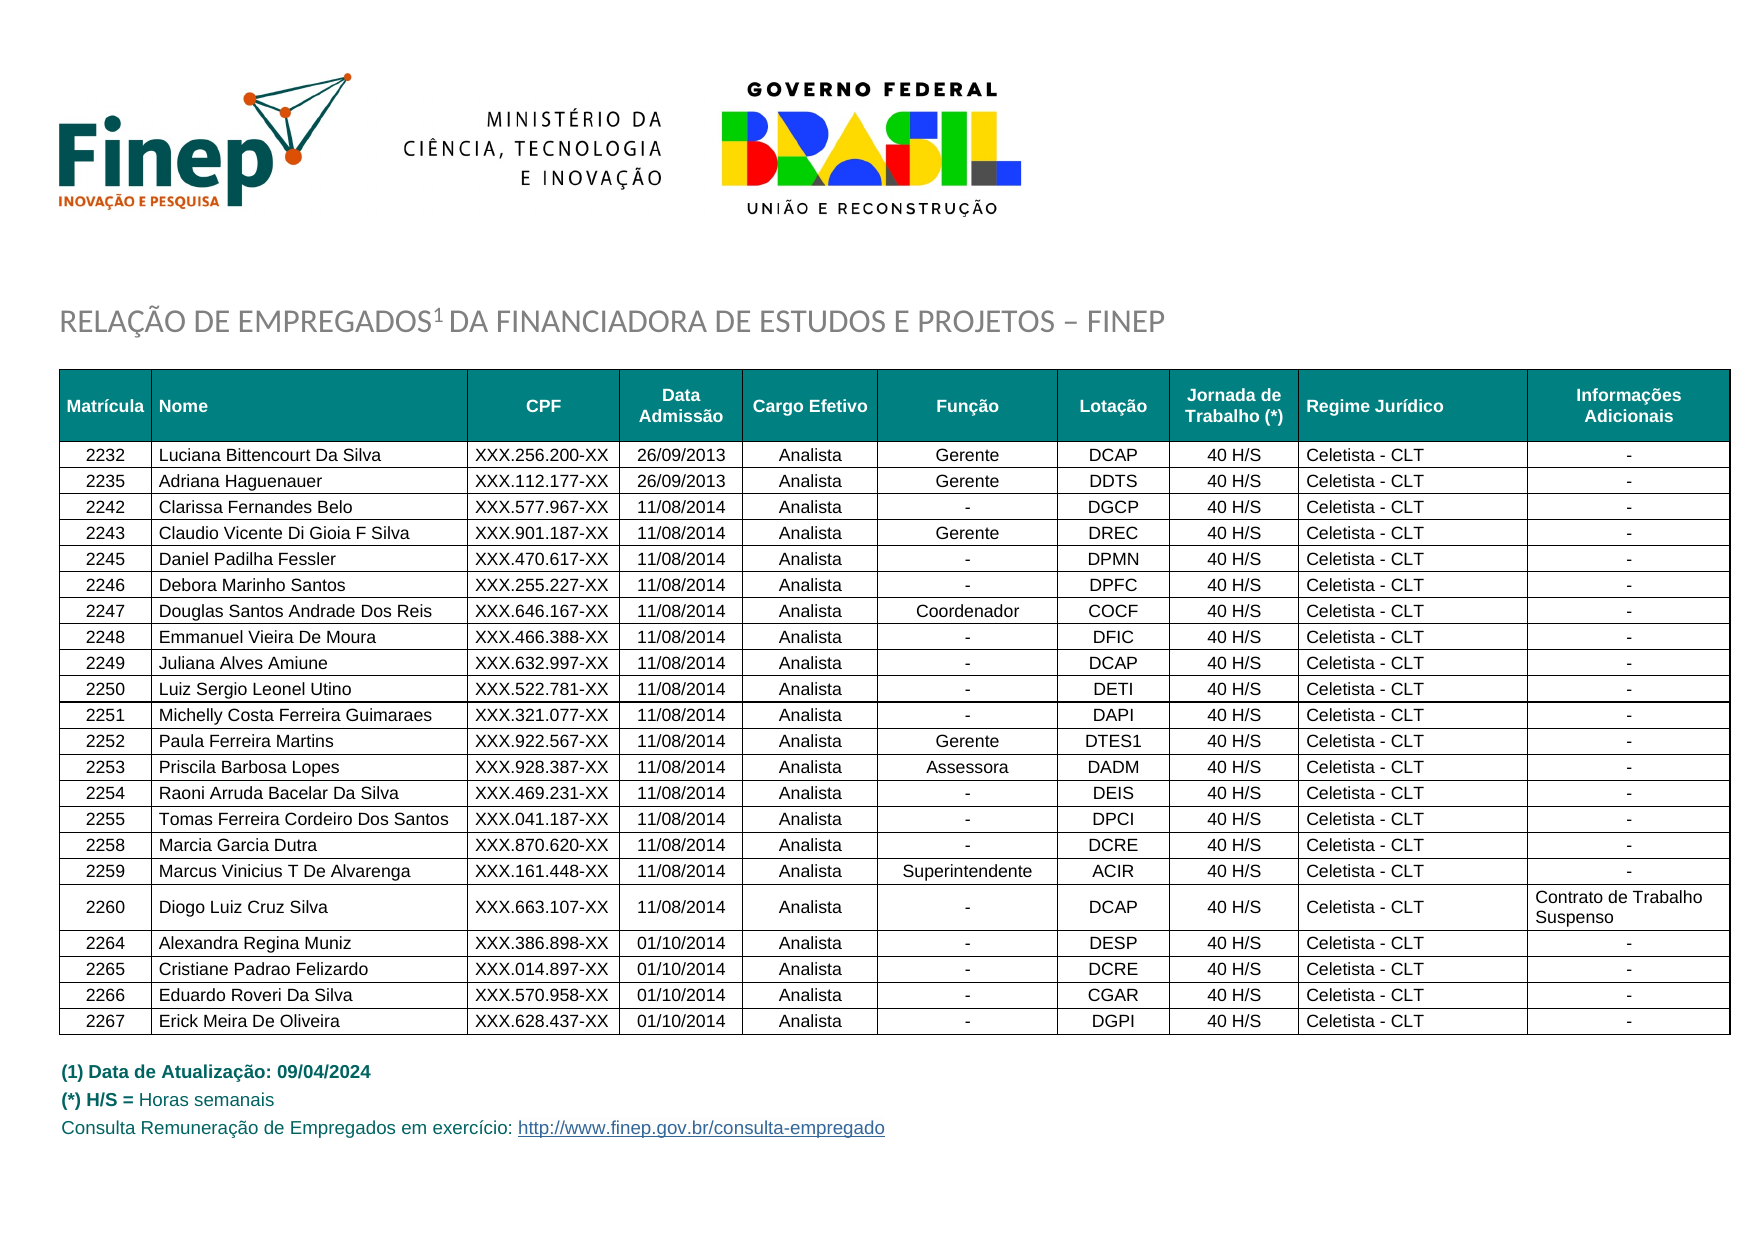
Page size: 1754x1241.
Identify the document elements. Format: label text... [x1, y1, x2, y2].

table_cell 2251 [60, 703, 151, 727]
table_header Função [878, 370, 1057, 441]
table_cell 40 H/S [1170, 703, 1298, 727]
table_cell 40 H/S [1170, 442, 1298, 467]
table_cell - [878, 931, 1057, 956]
table_cell 11/08/2014 [620, 885, 742, 929]
table_cell Luiz Sergio Leonel Utino [152, 676, 467, 701]
table_cell 2264 [60, 931, 151, 956]
table_cell - [878, 624, 1057, 649]
table_cell XXX.469.231-XX [468, 781, 619, 806]
table_cell 40 H/S [1170, 885, 1298, 929]
table_header Jornada de Trabalho (*) [1170, 370, 1298, 441]
table_cell XXX.112.177-XX [468, 468, 619, 493]
table_cell Analista [743, 572, 877, 597]
table_cell - [878, 572, 1057, 597]
table_cell 01/10/2014 [620, 1009, 742, 1034]
table_cell Analista [743, 957, 877, 982]
table_cell DTES1 [1058, 729, 1169, 753]
table_cell Celetista - CLT [1299, 520, 1527, 545]
table_cell Eduardo Roveri Da Silva [152, 983, 467, 1008]
table_cell - [878, 676, 1057, 701]
table_cell DPMN [1058, 546, 1169, 571]
table_cell DGPI [1058, 1009, 1169, 1034]
table_cell Alexandra Regina Muniz [152, 931, 467, 956]
table_cell 26/09/2013 [620, 468, 742, 493]
table_cell 2266 [60, 983, 151, 1008]
table_cell - [1528, 624, 1729, 649]
table_cell 40 H/S [1170, 676, 1298, 701]
table_cell - [1528, 755, 1729, 779]
table_cell 40 H/S [1170, 520, 1298, 545]
table_cell Celetista - CLT [1299, 931, 1527, 956]
table_cell Celetista - CLT [1299, 676, 1527, 701]
table_cell - [1528, 650, 1729, 675]
table_cell 40 H/S [1170, 729, 1298, 753]
table_cell 11/08/2014 [620, 807, 742, 832]
table_cell 2249 [60, 650, 151, 675]
table_cell Raoni Arruda Bacelar Da Silva [152, 781, 467, 806]
table_cell DCAP [1058, 885, 1169, 929]
table_cell 2259 [60, 859, 151, 884]
table_cell Tomas Ferreira Cordeiro Dos Santos [152, 807, 467, 832]
table_cell 11/08/2014 [620, 703, 742, 727]
table_cell 40 H/S [1170, 650, 1298, 675]
table_cell DCRE [1058, 957, 1169, 982]
table_cell 40 H/S [1170, 755, 1298, 779]
table_cell 11/08/2014 [620, 520, 742, 545]
table_cell ACIR [1058, 859, 1169, 884]
table_cell 40 H/S [1170, 833, 1298, 858]
table_cell DPFC [1058, 572, 1169, 597]
table_cell - [878, 546, 1057, 571]
table_cell 11/08/2014 [620, 572, 742, 597]
table_cell DADM [1058, 755, 1169, 779]
table_cell Analista [743, 859, 877, 884]
table_cell - [878, 650, 1057, 675]
table_cell Celetista - CLT [1299, 807, 1527, 832]
table_cell 11/08/2014 [620, 650, 742, 675]
table_cell DETI [1058, 676, 1169, 701]
table_cell 2247 [60, 598, 151, 623]
table_cell - [1528, 983, 1729, 1008]
table_cell Analista [743, 442, 877, 467]
table_cell Analista [743, 468, 877, 493]
table_cell Contrato de Trabalho Suspenso [1528, 885, 1729, 929]
table_cell - [1528, 546, 1729, 571]
table_cell 40 H/S [1170, 468, 1298, 493]
table_cell Analista [743, 676, 877, 701]
table_cell 40 H/S [1170, 546, 1298, 571]
table_cell - [878, 1009, 1057, 1034]
table_cell Celetista - CLT [1299, 598, 1527, 623]
table_cell - [1528, 442, 1729, 467]
table_cell - [1528, 931, 1729, 956]
table_cell Analista [743, 598, 877, 623]
table_cell 11/08/2014 [620, 598, 742, 623]
table_cell - [878, 885, 1057, 929]
table_cell 26/09/2013 [620, 442, 742, 467]
table_cell DREC [1058, 520, 1169, 545]
table_cell 40 H/S [1170, 983, 1298, 1008]
table_cell Luciana Bittencourt Da Silva [152, 442, 467, 467]
table_cell - [878, 957, 1057, 982]
table_cell XXX.386.898-XX [468, 931, 619, 956]
table_cell Juliana Alves Amiune [152, 650, 467, 675]
table_cell XXX.470.617-XX [468, 546, 619, 571]
table_cell XXX.928.387-XX [468, 755, 619, 779]
table_cell Celetista - CLT [1299, 729, 1527, 753]
table_cell Celetista - CLT [1299, 859, 1527, 884]
table_cell 2250 [60, 676, 151, 701]
table_cell DDTS [1058, 468, 1169, 493]
table_cell Analista [743, 546, 877, 571]
table_cell Celetista - CLT [1299, 624, 1527, 649]
table_cell - [1528, 833, 1729, 858]
table_cell 2265 [60, 957, 151, 982]
table_cell Analista [743, 833, 877, 858]
table_cell Celetista - CLT [1299, 755, 1527, 779]
table_cell Analista [743, 755, 877, 779]
table_cell Erick Meira De Oliveira [152, 1009, 467, 1034]
table_cell Analista [743, 624, 877, 649]
table_cell 2248 [60, 624, 151, 649]
table_cell 11/08/2014 [620, 729, 742, 753]
table_cell - [878, 494, 1057, 519]
table_cell XXX.632.997-XX [468, 650, 619, 675]
table_cell - [1528, 572, 1729, 597]
table_cell - [1528, 598, 1729, 623]
table_cell Celetista - CLT [1299, 546, 1527, 571]
table_cell Claudio Vicente Di Gioia F Silva [152, 520, 467, 545]
table_cell Celetista - CLT [1299, 468, 1527, 493]
table_cell 01/10/2014 [620, 957, 742, 982]
table_cell 2243 [60, 520, 151, 545]
table_cell 01/10/2014 [620, 983, 742, 1008]
table_cell COCF [1058, 598, 1169, 623]
table_cell XXX.577.967-XX [468, 494, 619, 519]
table_cell Analista [743, 807, 877, 832]
table_cell DPCI [1058, 807, 1169, 832]
table_cell 11/08/2014 [620, 676, 742, 701]
table_cell Celetista - CLT [1299, 442, 1527, 467]
table_cell 40 H/S [1170, 931, 1298, 956]
table_cell Analista [743, 931, 877, 956]
table_cell 40 H/S [1170, 598, 1298, 623]
table_cell Celetista - CLT [1299, 983, 1527, 1008]
table_cell - [1528, 468, 1729, 493]
table_cell DAPI [1058, 703, 1169, 727]
table_cell Celetista - CLT [1299, 781, 1527, 806]
table_cell - [878, 833, 1057, 858]
table_cell 11/08/2014 [620, 546, 742, 571]
table_header Nome [152, 370, 467, 441]
table_cell Assessora [878, 755, 1057, 779]
table_cell 40 H/S [1170, 494, 1298, 519]
table_cell 2232 [60, 442, 151, 467]
table_cell 40 H/S [1170, 781, 1298, 806]
table_cell Michelly Costa Ferreira Guimaraes [152, 703, 467, 727]
table_cell Analista [743, 520, 877, 545]
table_cell - [1528, 807, 1729, 832]
table_cell XXX.321.077-XX [468, 703, 619, 727]
table_cell 40 H/S [1170, 859, 1298, 884]
table_cell - [1528, 494, 1729, 519]
table_cell DESP [1058, 931, 1169, 956]
table_cell 2245 [60, 546, 151, 571]
table_cell XXX.256.200-XX [468, 442, 619, 467]
table_cell DCRE [1058, 833, 1169, 858]
table_cell 2258 [60, 833, 151, 858]
table_cell DCAP [1058, 442, 1169, 467]
table_cell XXX.646.167-XX [468, 598, 619, 623]
table_cell Cristiane Padrao Felizardo [152, 957, 467, 982]
table_cell Celetista - CLT [1299, 572, 1527, 597]
table_cell - [1528, 729, 1729, 753]
table_cell XXX.570.958-XX [468, 983, 619, 1008]
table_cell Celetista - CLT [1299, 703, 1527, 727]
table_cell Analista [743, 885, 877, 929]
table_cell 40 H/S [1170, 572, 1298, 597]
table_header Informações Adicionais [1528, 370, 1729, 441]
table_cell DCAP [1058, 650, 1169, 675]
table_cell 2260 [60, 885, 151, 929]
table_cell - [878, 703, 1057, 727]
table_cell XXX.922.567-XX [468, 729, 619, 753]
table_cell 01/10/2014 [620, 931, 742, 956]
table_cell XXX.161.448-XX [468, 859, 619, 884]
table_cell 40 H/S [1170, 957, 1298, 982]
table_cell Analista [743, 650, 877, 675]
table_header Data Admissão [620, 370, 742, 441]
table_header CPF [468, 370, 619, 441]
table_cell Marcus Vinicius T De Alvarenga [152, 859, 467, 884]
table_cell Adriana Haguenauer [152, 468, 467, 493]
table_cell 2252 [60, 729, 151, 753]
table_cell - [1528, 781, 1729, 806]
table_cell 2254 [60, 781, 151, 806]
table_cell Celetista - CLT [1299, 494, 1527, 519]
table_cell Debora Marinho Santos [152, 572, 467, 597]
table_cell 11/08/2014 [620, 624, 742, 649]
table_cell Priscila Barbosa Lopes [152, 755, 467, 779]
table_cell 2255 [60, 807, 151, 832]
table_cell Gerente [878, 468, 1057, 493]
table_cell 40 H/S [1170, 1009, 1298, 1034]
table_cell Daniel Padilha Fessler [152, 546, 467, 571]
table_cell Analista [743, 703, 877, 727]
table_cell Douglas Santos Andrade Dos Reis [152, 598, 467, 623]
table_cell DFIC [1058, 624, 1169, 649]
table_cell Celetista - CLT [1299, 650, 1527, 675]
table_cell 2242 [60, 494, 151, 519]
table_cell XXX.663.107-XX [468, 885, 619, 929]
table_cell 2267 [60, 1009, 151, 1034]
table_cell - [1528, 957, 1729, 982]
table_cell Diogo Luiz Cruz Silva [152, 885, 467, 929]
table_cell 11/08/2014 [620, 781, 742, 806]
table_cell - [878, 807, 1057, 832]
table_cell - [1528, 859, 1729, 884]
table_cell Gerente [878, 729, 1057, 753]
table_cell XXX.014.897-XX [468, 957, 619, 982]
table_cell Gerente [878, 520, 1057, 545]
table_cell Celetista - CLT [1299, 833, 1527, 858]
table_cell - [1528, 676, 1729, 701]
table_cell Superintendente [878, 859, 1057, 884]
table_cell Analista [743, 729, 877, 753]
table_cell Celetista - CLT [1299, 1009, 1527, 1034]
table_cell 11/08/2014 [620, 859, 742, 884]
table_cell DEIS [1058, 781, 1169, 806]
table_cell 40 H/S [1170, 624, 1298, 649]
table_cell XXX.041.187-XX [468, 807, 619, 832]
table_cell Analista [743, 781, 877, 806]
table_cell XXX.522.781-XX [468, 676, 619, 701]
table_cell XXX.901.187-XX [468, 520, 619, 545]
table_cell XXX.628.437-XX [468, 1009, 619, 1034]
table_cell CGAR [1058, 983, 1169, 1008]
table_cell Coordenador [878, 598, 1057, 623]
table_cell XXX.466.388-XX [468, 624, 619, 649]
table_cell Gerente [878, 442, 1057, 467]
table_cell DGCP [1058, 494, 1169, 519]
table_cell Analista [743, 983, 877, 1008]
table_header Cargo Efetivo [743, 370, 877, 441]
table_cell 2246 [60, 572, 151, 597]
table_cell 11/08/2014 [620, 755, 742, 779]
table_cell Marcia Garcia Dutra [152, 833, 467, 858]
table_cell 11/08/2014 [620, 494, 742, 519]
table_cell Analista [743, 1009, 877, 1034]
table_header Lotação [1058, 370, 1169, 441]
table_header Matrícula [60, 370, 151, 441]
table_cell Analista [743, 494, 877, 519]
table_cell - [878, 983, 1057, 1008]
table_cell 2253 [60, 755, 151, 779]
table_cell 11/08/2014 [620, 833, 742, 858]
table_cell XXX.255.227-XX [468, 572, 619, 597]
table_cell Emmanuel Vieira De Moura [152, 624, 467, 649]
table_cell 2235 [60, 468, 151, 493]
table_cell Celetista - CLT [1299, 957, 1527, 982]
table_cell Clarissa Fernandes Belo [152, 494, 467, 519]
table_cell - [878, 781, 1057, 806]
table_header Regime Jurídico [1299, 370, 1527, 441]
table_cell - [1528, 1009, 1729, 1034]
table_cell XXX.870.620-XX [468, 833, 619, 858]
table_cell - [1528, 703, 1729, 727]
table_cell - [1528, 520, 1729, 545]
table_cell Paula Ferreira Martins [152, 729, 467, 753]
table_cell 40 H/S [1170, 807, 1298, 832]
table_cell Celetista - CLT [1299, 885, 1527, 929]
